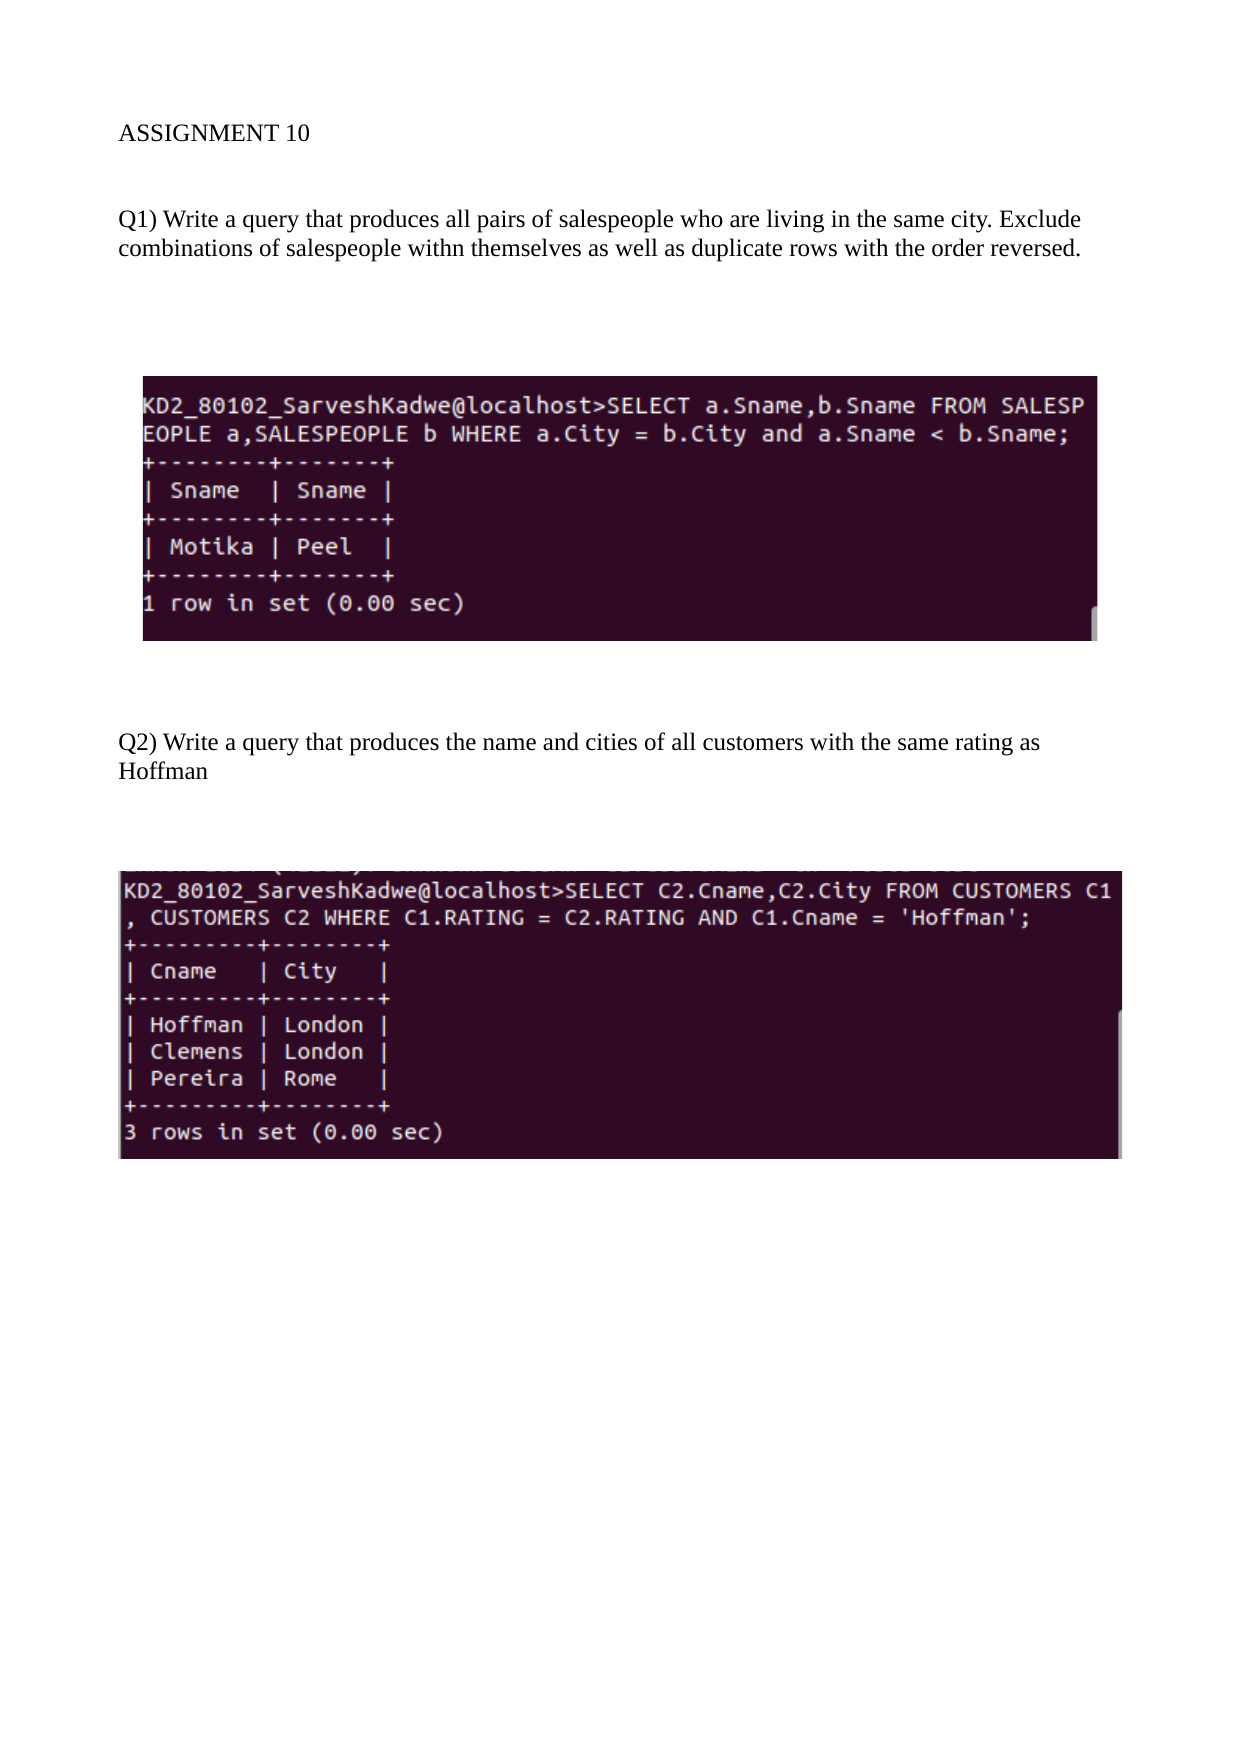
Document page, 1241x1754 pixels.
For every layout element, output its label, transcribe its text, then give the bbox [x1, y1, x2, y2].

text Q2) Write a query that produces the name and cities of all customers with the same rating as [118, 727, 1122, 756]
text combinations of salespeople withn themselves as well as duplicate rows with the order reversed. [118, 233, 1122, 291]
picture [118, 871, 1123, 1159]
text Q1) Write a query that produces all pairs of salespeople who are living in the same city. Exclude [118, 204, 1122, 233]
picture [142, 376, 1098, 641]
text ASSIGNMENT 10 [118, 118, 1122, 147]
text Hoffman [118, 756, 1122, 785]
